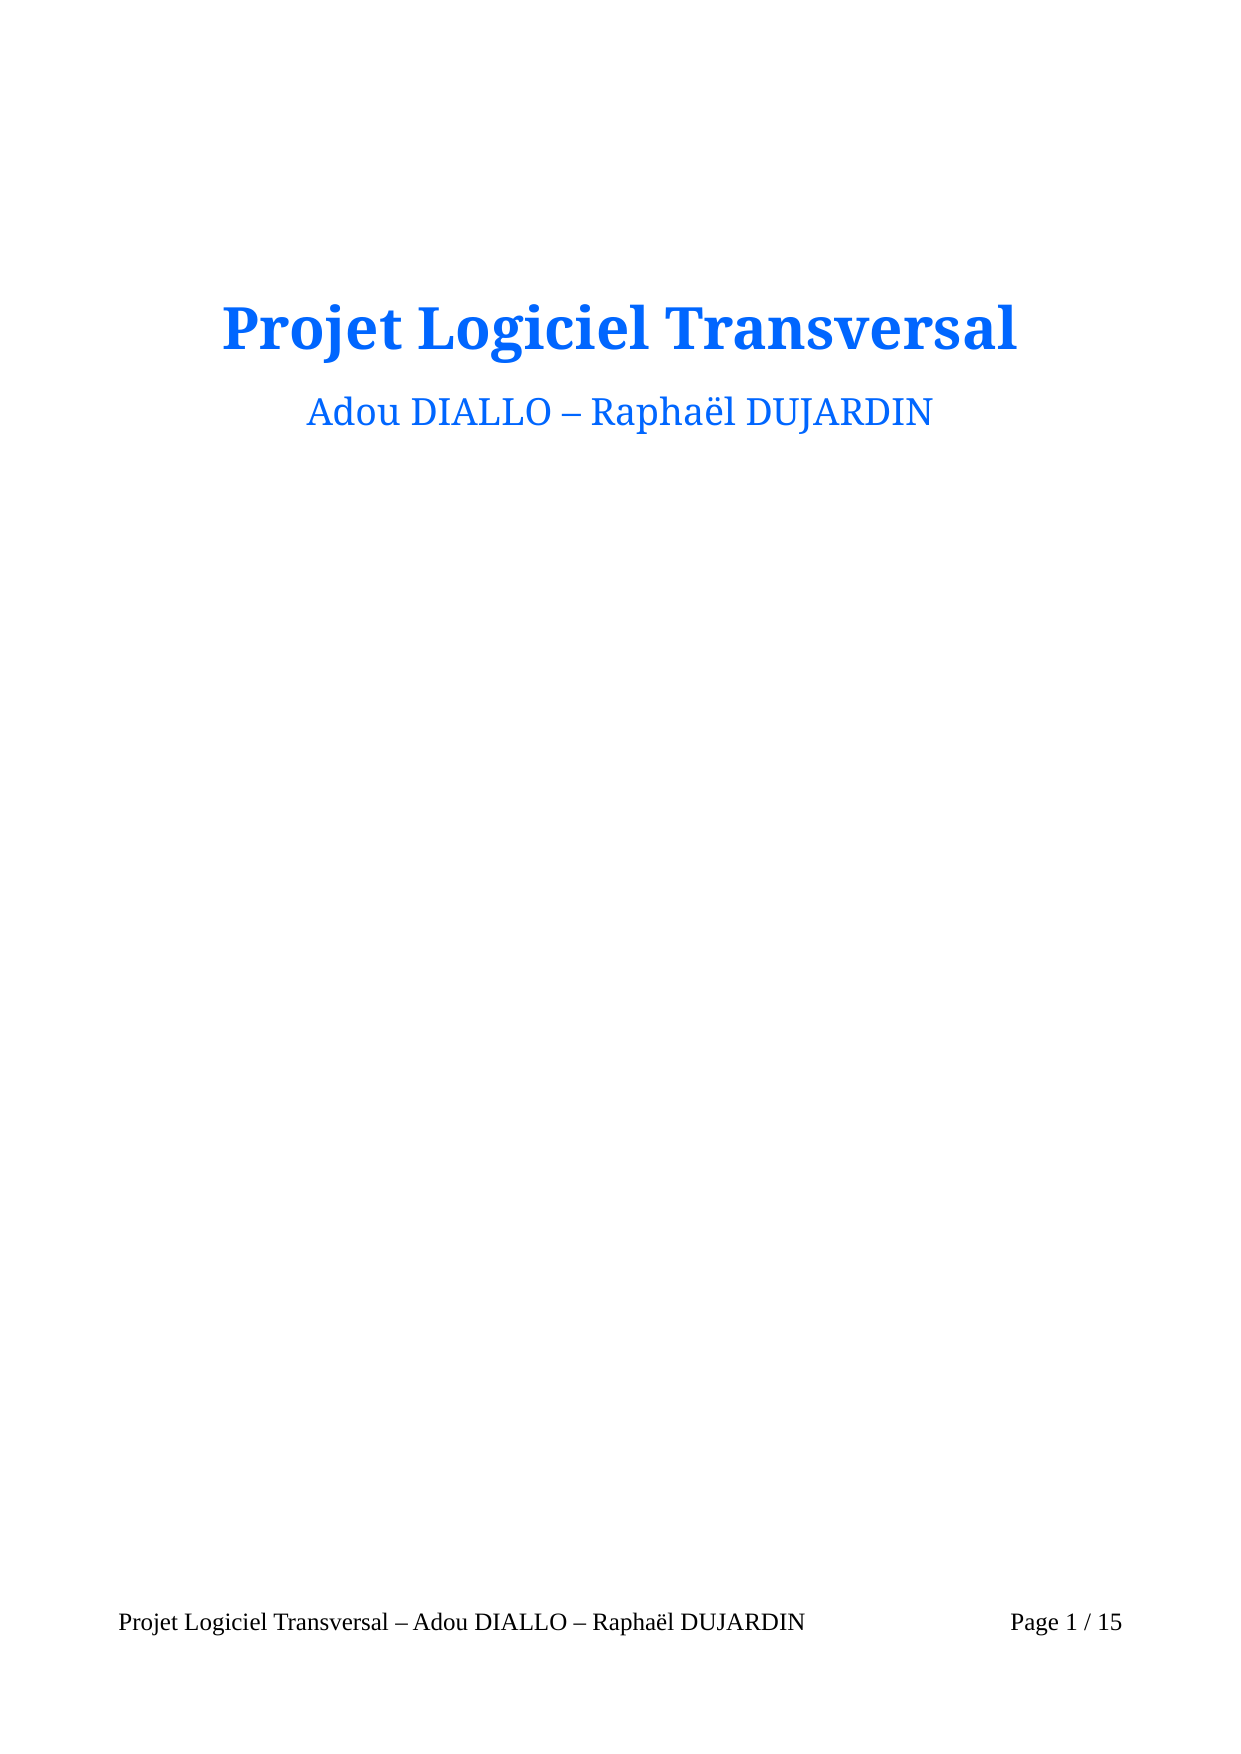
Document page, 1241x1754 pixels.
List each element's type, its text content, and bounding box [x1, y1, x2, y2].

subtitle Adou DIALLO – Raphaël DUJARDIN [118, 385, 1122, 436]
title Projet Logiciel Transversal [118, 287, 1122, 366]
